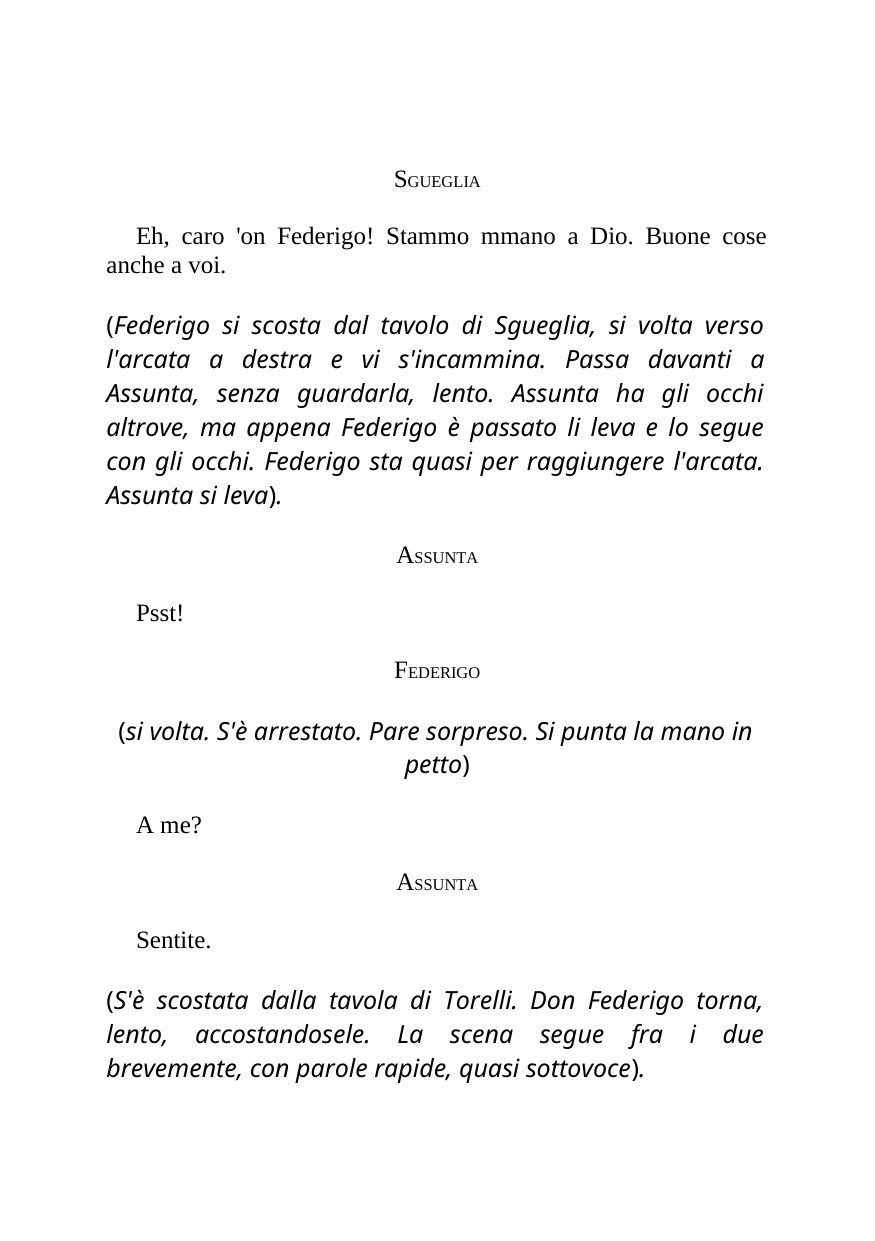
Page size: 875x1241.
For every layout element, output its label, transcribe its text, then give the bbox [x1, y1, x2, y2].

text Assunta [106, 541, 768, 569]
text (si volta. S'è arrestato. Pare sorpreso. Si punta la mano in petto) [106, 713, 768, 781]
text Eh, caro 'on Federigo! Stammo mmano a Dio. Buone cose anche a voi. [106, 221, 768, 279]
text Sgueglia [106, 164, 768, 192]
text (Federigo si scosta dal tavolo di Sgueglia, si volta verso l'arcata a destra e vi s'incammina. Passa davanti a Assunta, senza guardarla, lento. Assunta ha gli occhi altrove, ma appena Federigo è passato li leva e lo segue con gli occhi. Federigo sta quasi per raggiungere l'arcata. Assunta si leva). [106, 307, 768, 512]
text Assunta [106, 867, 768, 896]
text A me? [106, 810, 768, 839]
text Federigo [106, 656, 768, 684]
text Psst! [106, 598, 768, 627]
text Sentite. [106, 925, 768, 954]
text (S'è scostata dalla tavola di Torelli. Don Federigo torna, lento, accostandosele. La scena segue fra i due brevemente, con parole rapide, quasi sottovoce). [106, 982, 768, 1085]
